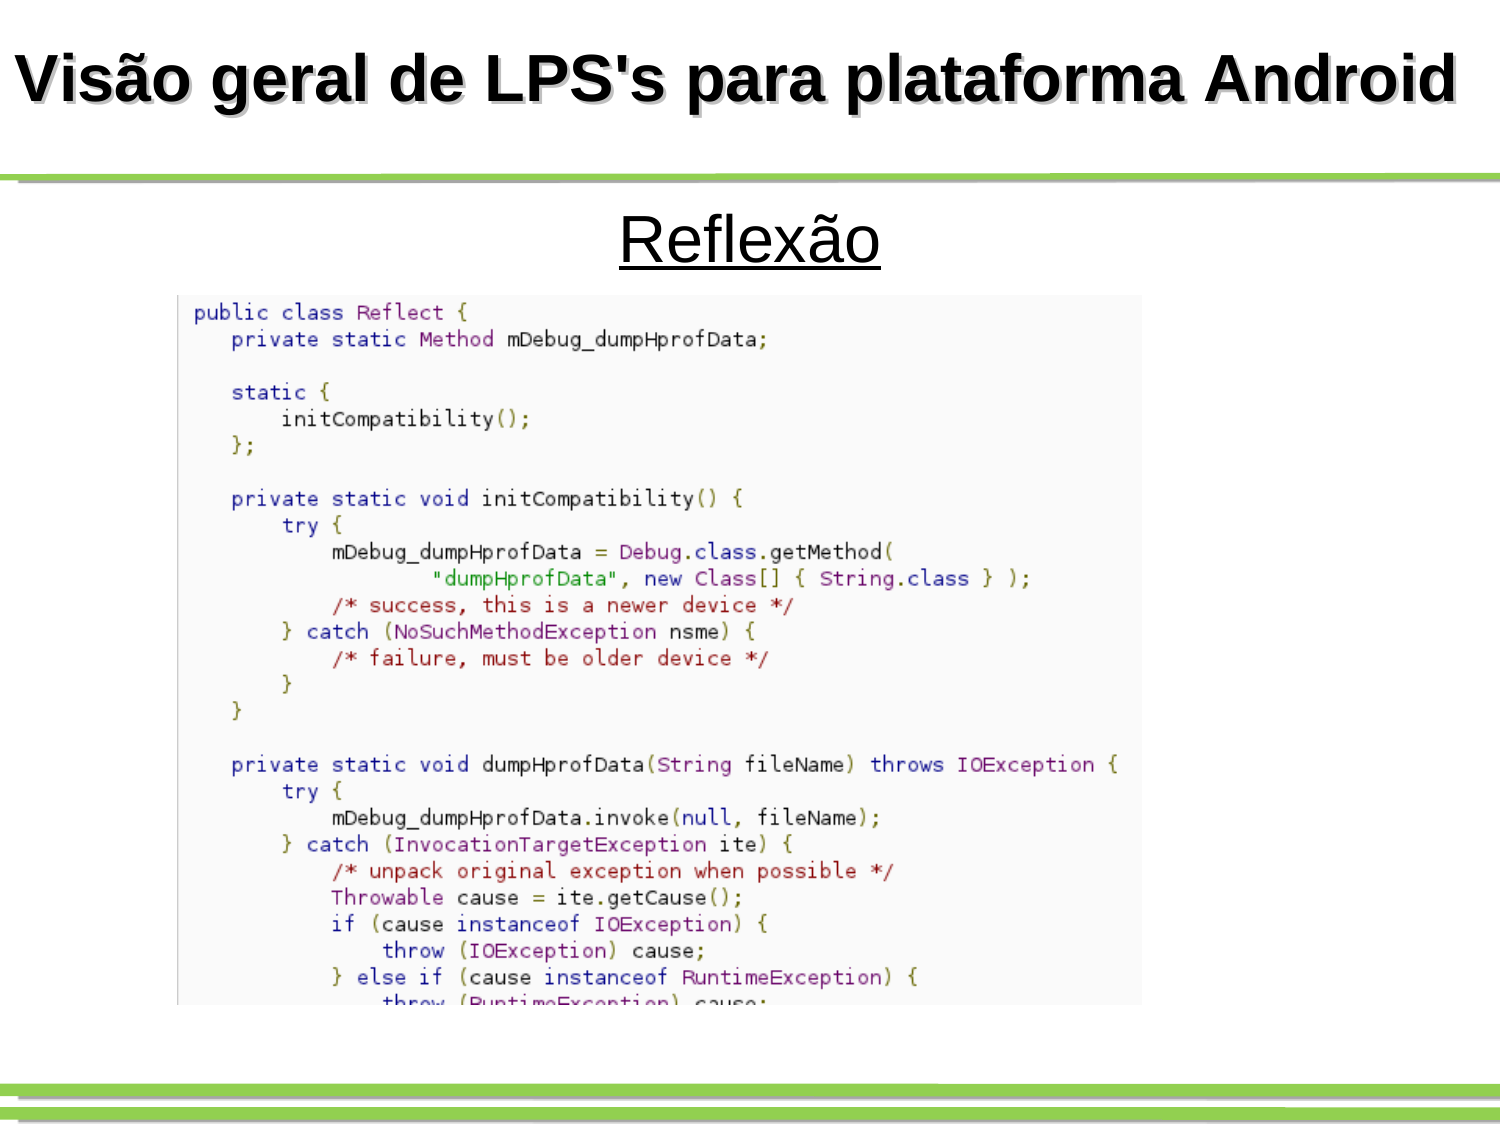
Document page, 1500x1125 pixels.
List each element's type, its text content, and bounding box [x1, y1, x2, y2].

text_box Visão geral de LPS's para plataforma Android [0, 0, 1500, 178]
picture [177, 295, 1142, 1005]
text_box Reflexão [11, 188, 1489, 364]
